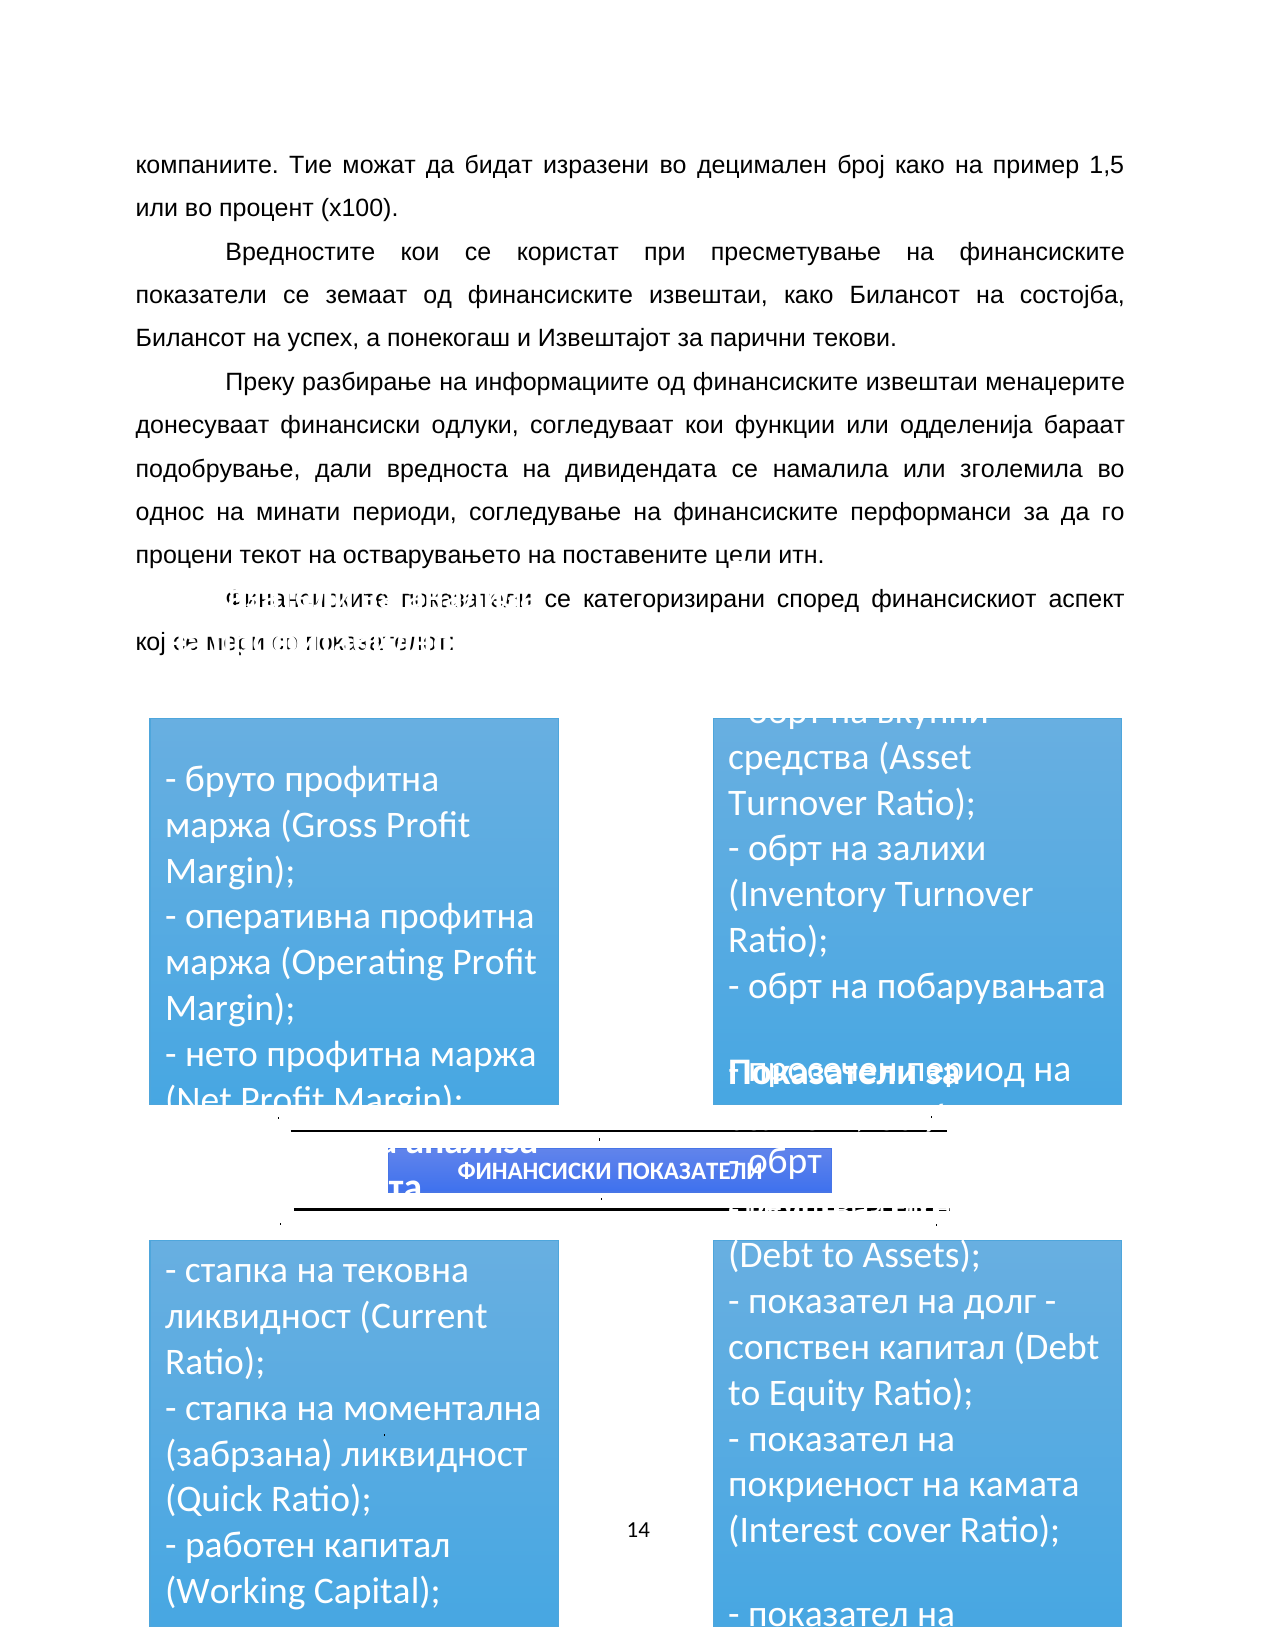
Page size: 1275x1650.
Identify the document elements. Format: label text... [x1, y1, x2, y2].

text Вредностите кои се користат при пресметување на финансиските показатели се земаат од финансиските извештаи, како Билансот на состојба, Билансот на успех, а понекогаш и Извештајот за парични текови. [134, 237, 1126, 352]
text Преку разбирање на информациите од финансиските извештаи менаџерите донесуваат финансиски одлуки, согледуваат кои функции или одделенија бараат подобрување, дали вредноста на дивидендата се намалила или зголемила во однос на минати периоди, согледување на финансиските перформанси за да го процени текот на остварувањето на поставените цели итн. [134, 367, 1126, 568]
text Финансиските показатели се категоризирани според финансискиот аспект кој се мери со показателот: [134, 584, 1126, 656]
text компаниите. Тие можат да бидат изразени во децимален број како на пример 1,5 или во процент (х100). [134, 150, 1126, 222]
